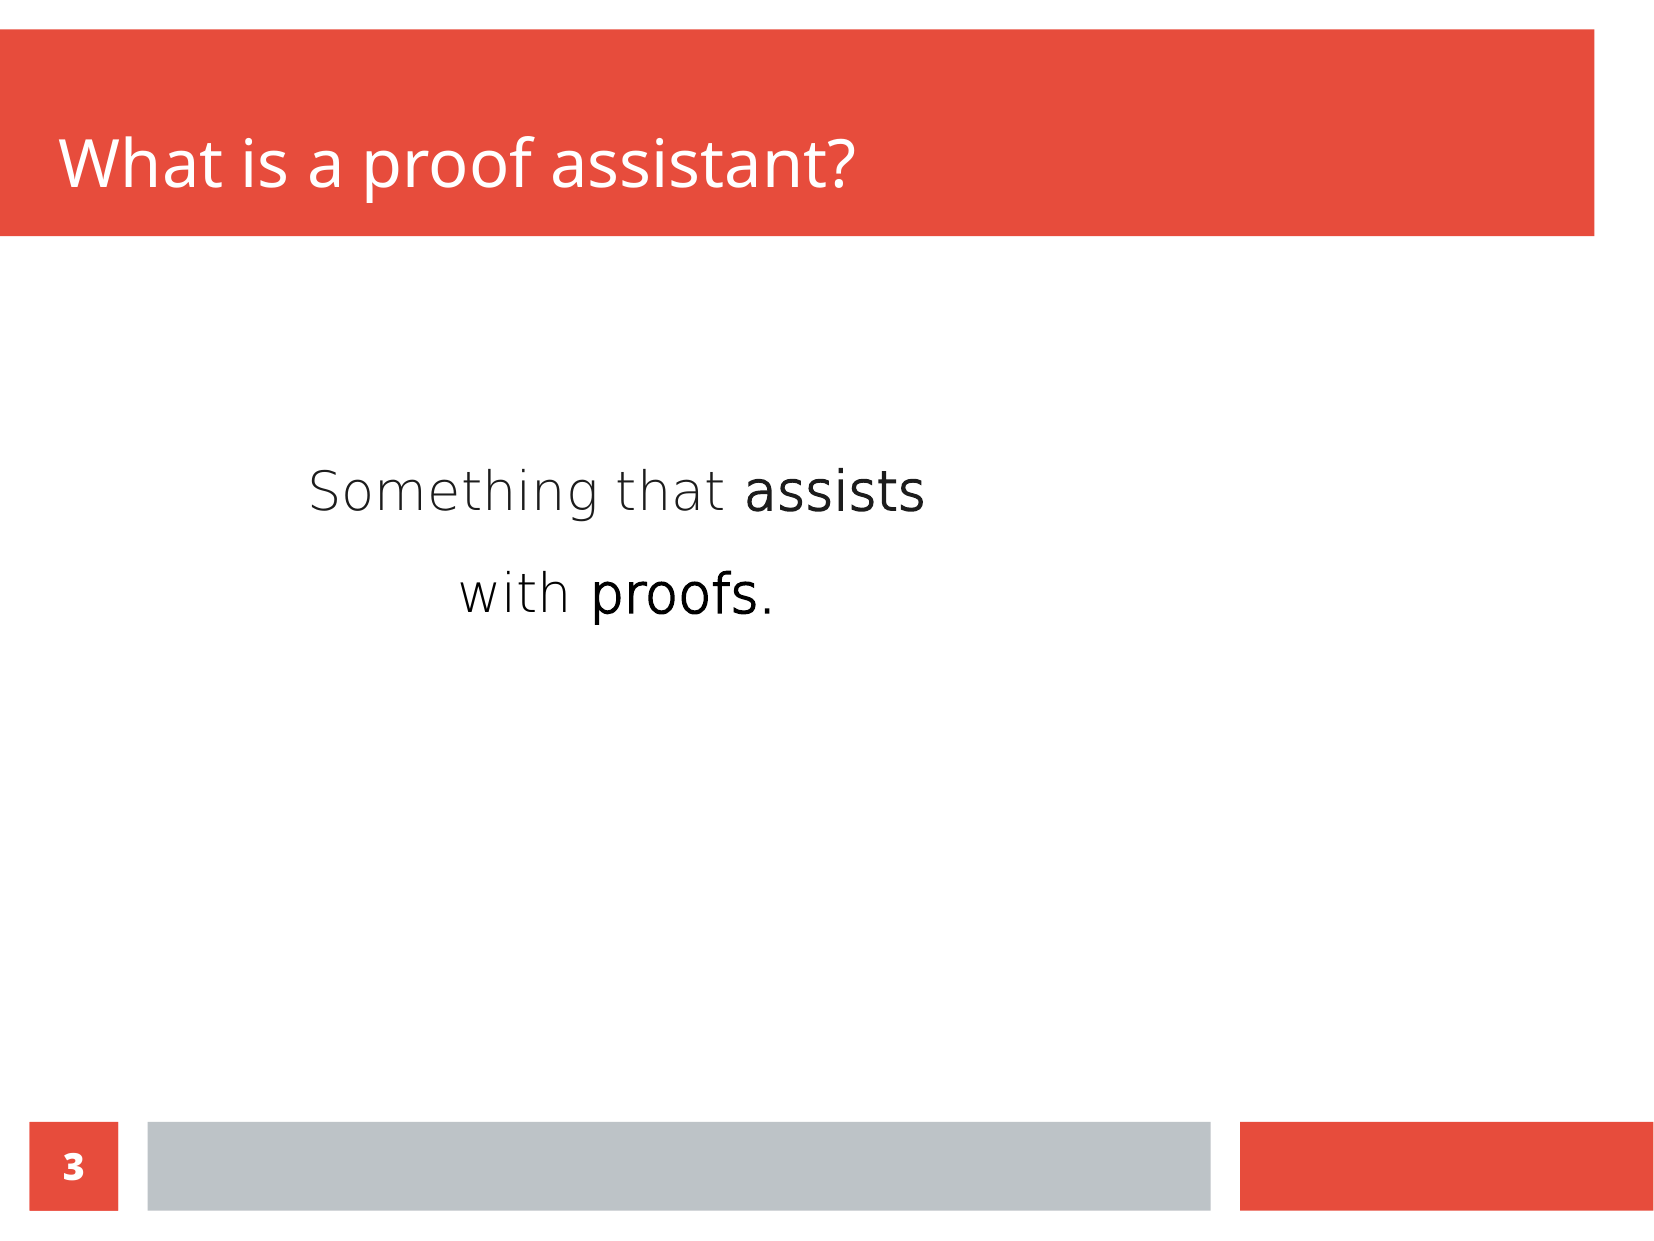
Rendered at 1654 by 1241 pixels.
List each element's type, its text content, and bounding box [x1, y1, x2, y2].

text_box with proofs. [390, 555, 841, 633]
title What is a proof assistant? [59, 59, 1595, 207]
list Something that assists [255, 384, 991, 556]
